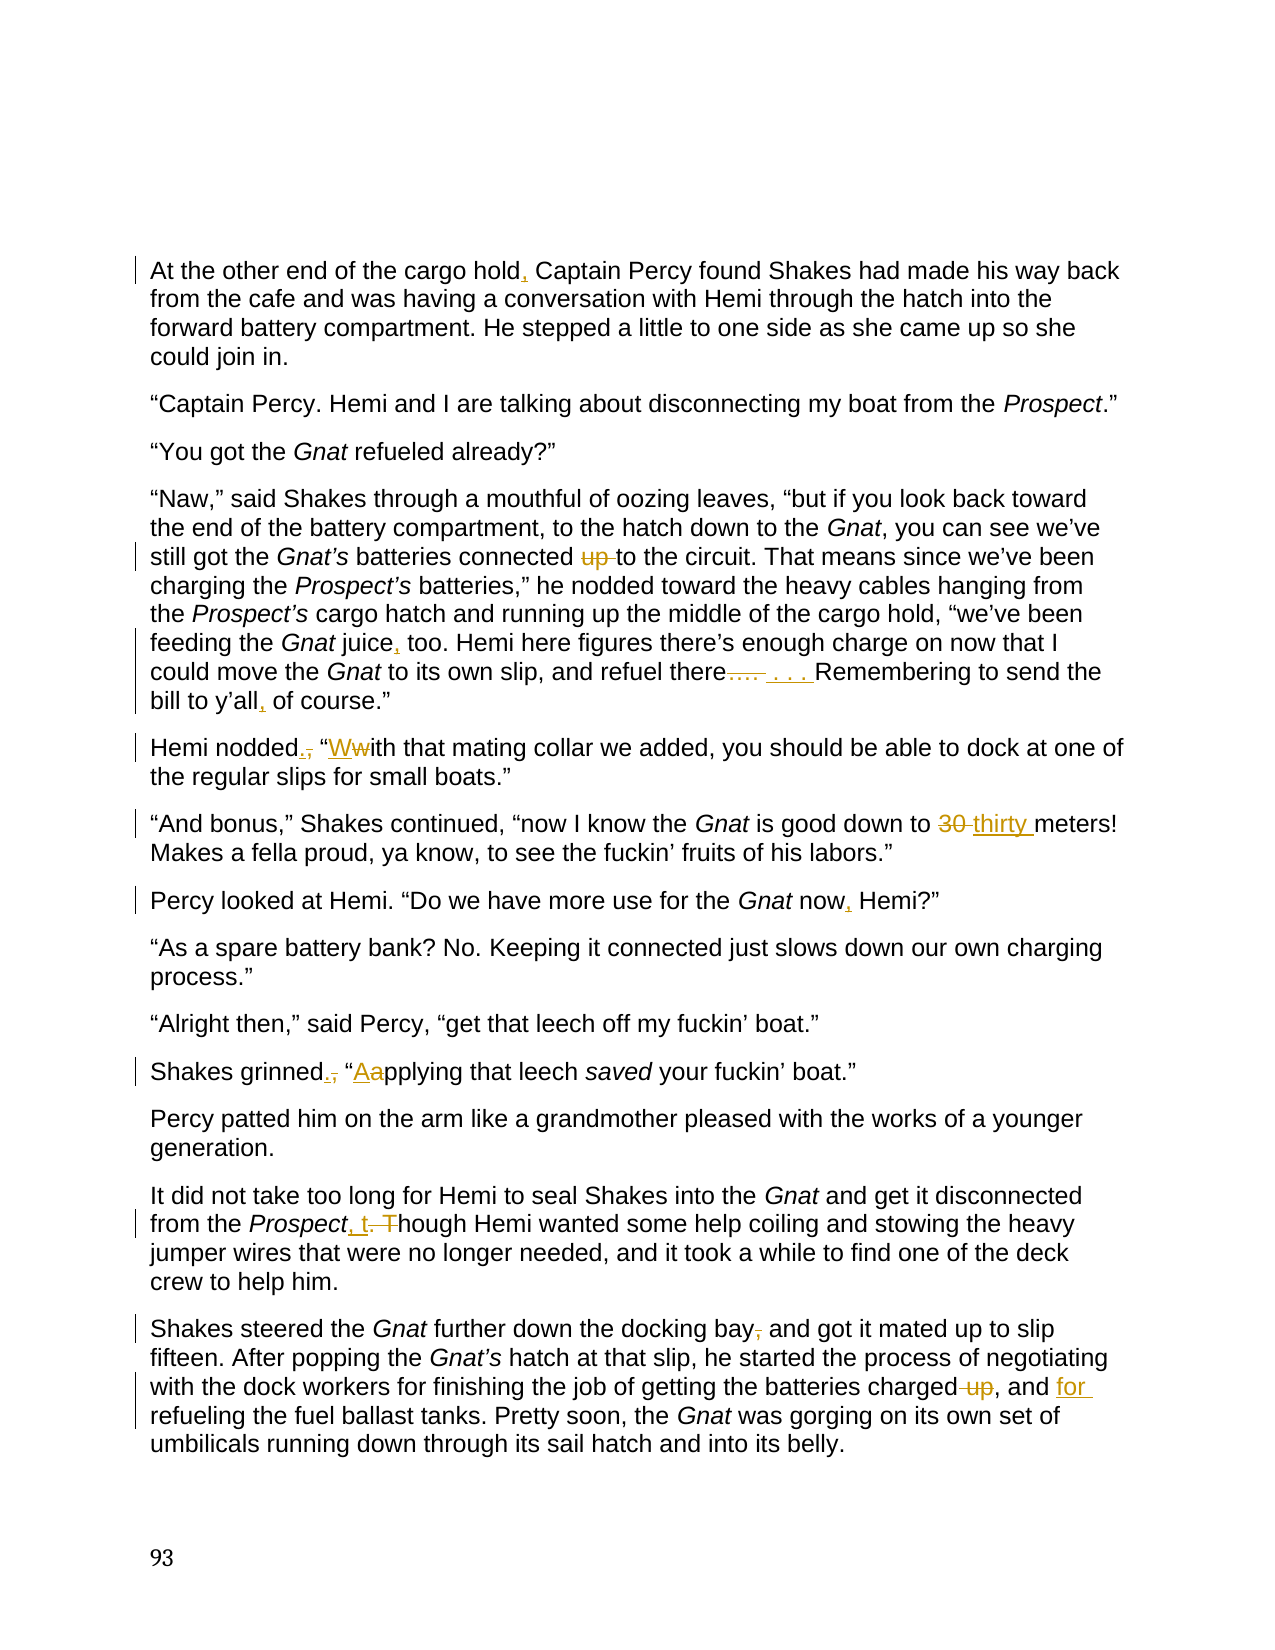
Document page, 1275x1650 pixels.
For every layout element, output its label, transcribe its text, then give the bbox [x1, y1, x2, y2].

text Shakes steered the Gnat further down the docking bay and got it mated up to slip fifteen. After popping the Gnat’s hatch at that slip, he started the process of negotiating with the dock workers for finishing the job of getting the batteries charged, and for refueling the fuel ballast tanks. Pretty soon, the Gnat was gorging on its own set of umbilicals running down through its sail hatch and into its belly. [150, 1314, 1125, 1458]
text “You got the Gnat refueled already?” [150, 437, 1125, 466]
text “And bonus,” Shakes continued, “now I know the Gnat is good down to thirty meters! Makes a fella proud, ya know, to see the fuckin’ fruits of his labors.” [150, 809, 1125, 867]
text At the other end of the cargo hold, Captain Percy found Shakes had made his way back from the cafe and was having a conversation with Hemi through the hatch into the forward battery compartment. He stepped a little to one side as she came up so she could join in. [150, 256, 1125, 371]
text Percy looked at Hemi. “Do we have more use for the Gnat now, Hemi?” [150, 886, 1125, 914]
text Shakes grinned. “Applying that leech saved your fuckin’ boat.” [150, 1057, 1125, 1086]
text “Naw,” said Shakes through a mouthful of oozing leaves, “but if you look back toward the end of the battery compartment, to the hatch down to the Gnat, you can see we’ve still got the Gnat’s batteries connected to the circuit. That means since we’ve been charging the Prospect’s batteries,” he nodded toward the heavy cables hanging from the Prospect’s cargo hatch and running up the middle of the cargo hold, “we’ve been feeding the Gnat juice, too. Hemi here figures there’s enough charge on now that I could move the Gnat to its own slip, and refuel there . . . Remembering to send the bill to y’all, of course.” [150, 484, 1125, 714]
text Hemi nodded. “With that mating collar we added, you should be able to dock at one of the regular slips for small boats.” [150, 733, 1125, 791]
text It did not take too long for Hemi to seal Shakes into the Gnat and get it disconnected from the Prospect, though Hemi wanted some help coiling and stowing the heavy jumper wires that were no longer needed, and it took a while to find one of the deck crew to help him. [150, 1181, 1125, 1296]
text “As a spare battery bank? No. Keeping it connected just slows down our own charging process.” [150, 933, 1125, 991]
text “Alright then,” said Percy, “get that leech off my fuckin’ boat.” [150, 1009, 1125, 1038]
text “Captain Percy. Hemi and I are talking about disconnecting my boat from the Prospect.” [150, 389, 1125, 418]
text Percy patted him on the arm like a grandmother pleased with the works of a younger generation. [150, 1104, 1125, 1162]
